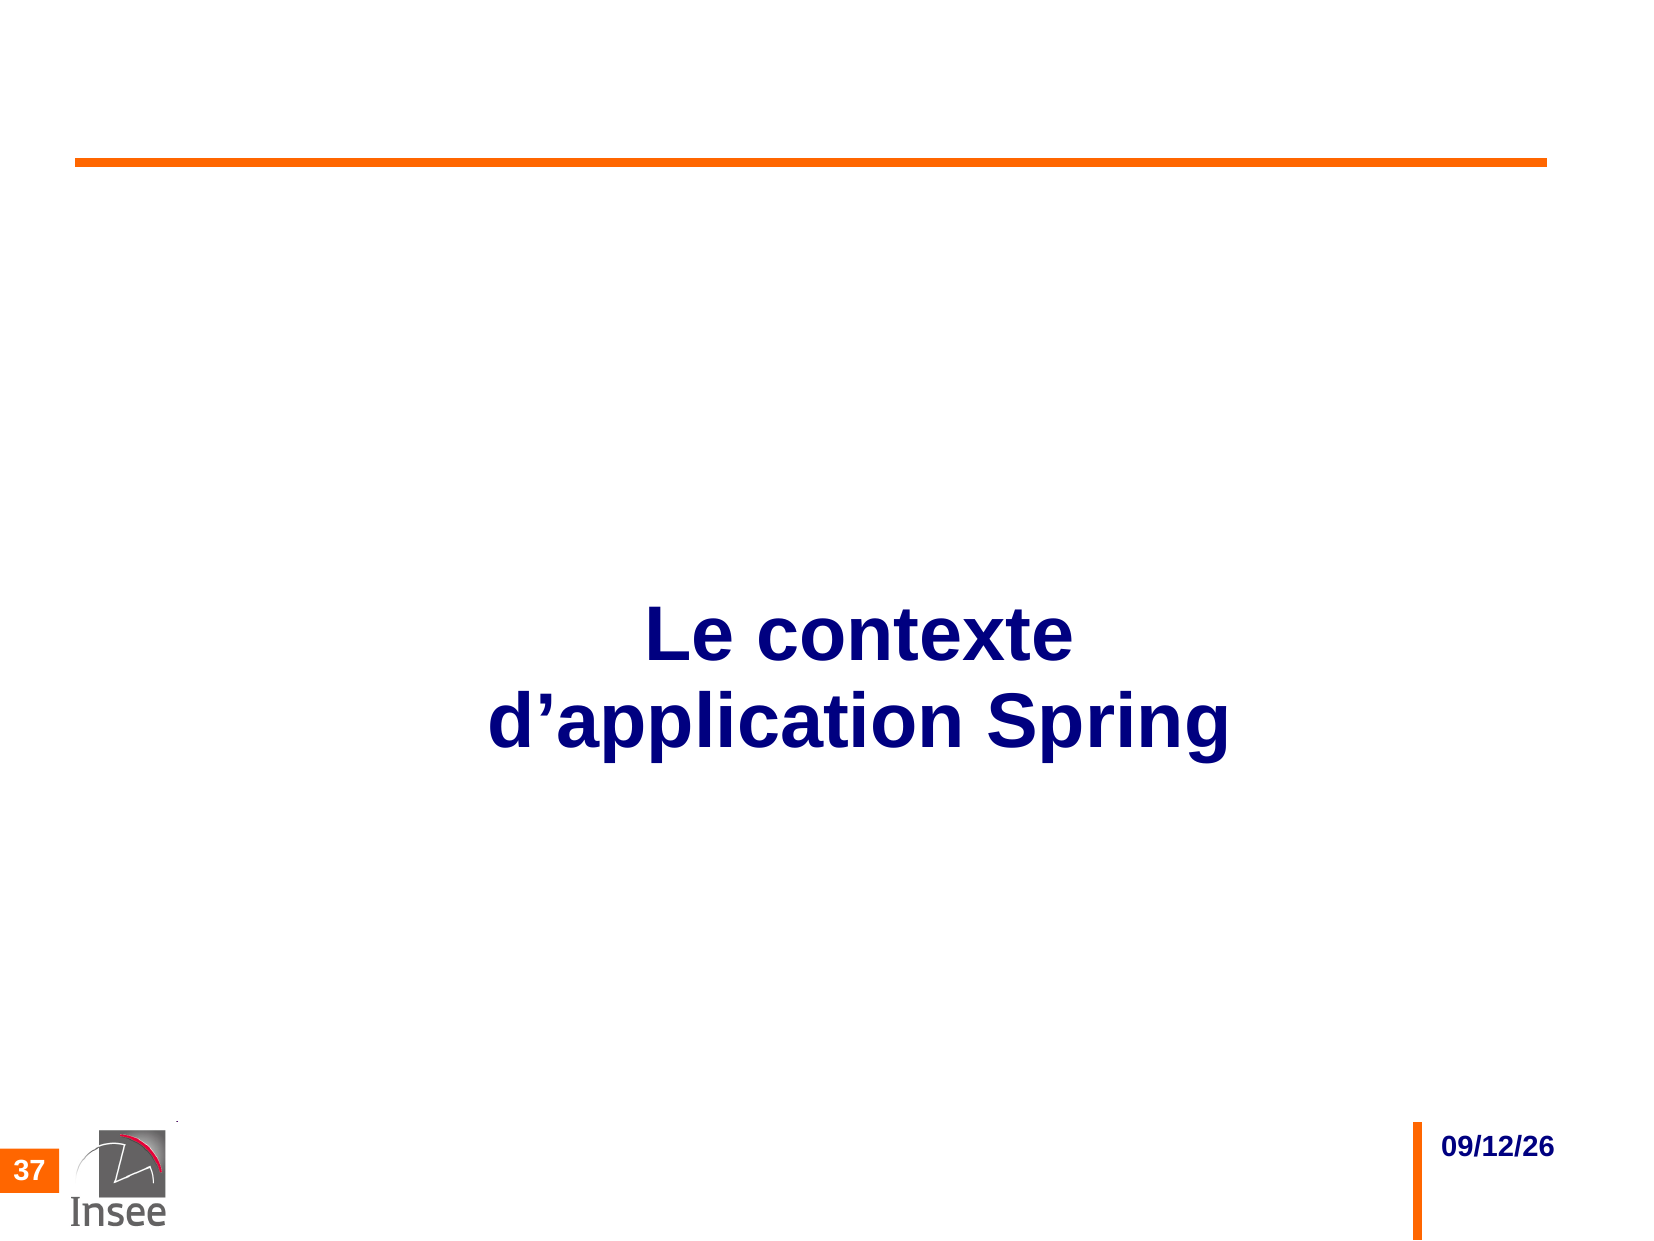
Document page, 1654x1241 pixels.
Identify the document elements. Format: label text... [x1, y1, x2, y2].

picture [62, 1121, 178, 1241]
list Le contexte d’application Spring [419, 590, 1235, 832]
